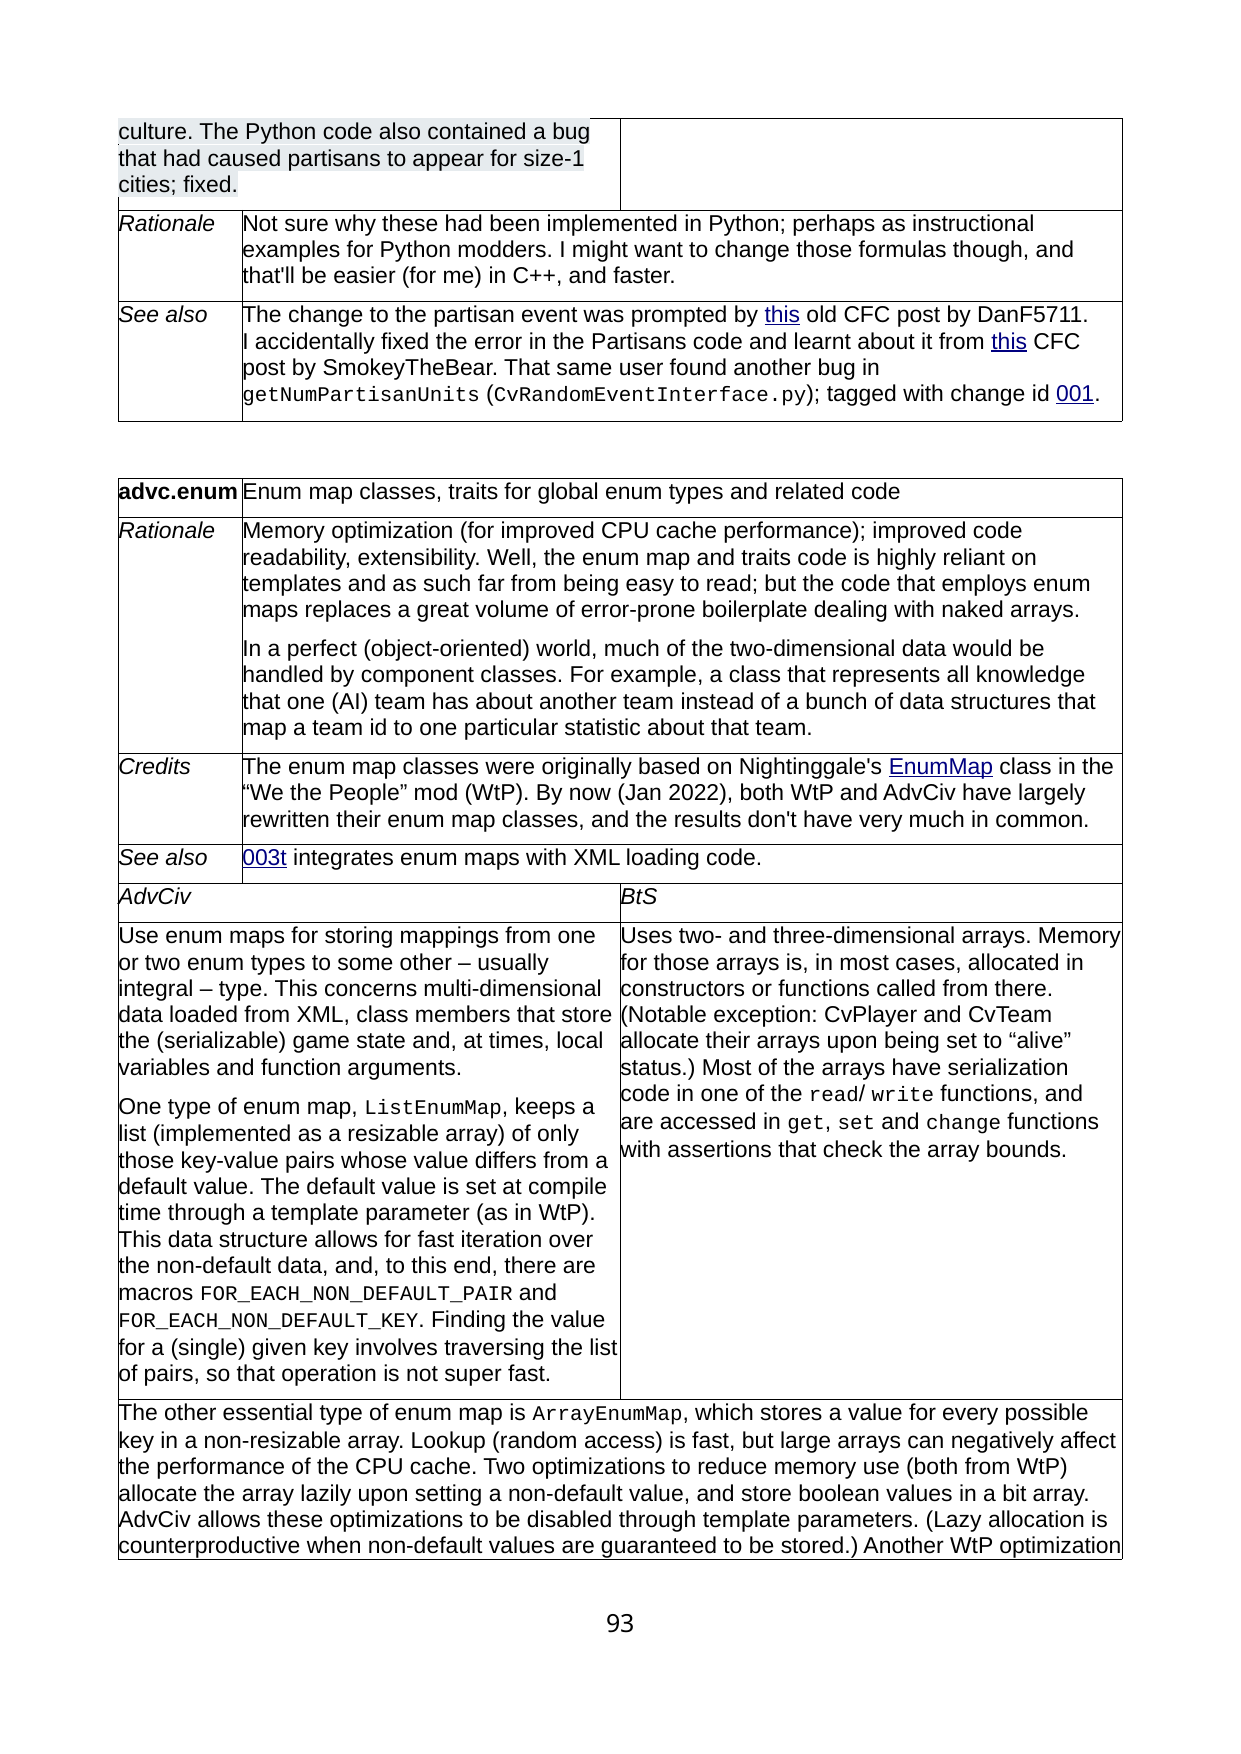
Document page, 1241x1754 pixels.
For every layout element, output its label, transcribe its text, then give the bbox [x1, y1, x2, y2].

table_cell [621, 119, 1122, 210]
table_cell Rationale [119, 211, 242, 301]
table_cell 003t integrates enum maps with XML loading code. [243, 845, 1122, 883]
table_cell Not sure why these had been implemented in Python; perhaps as instructional examples for Python modders. I might want to change those formulas though, and that'll be easier (for me) in C++, and faster. [243, 211, 1122, 301]
table_cell BtS [621, 884, 1122, 922]
table_cell See also [119, 302, 242, 421]
table_cell The enum map classes were originally based on Nightinggale's EnumMap class in the “We the People” mod (WtP). By now (Jan 2022), both WtP and AdvCiv have largely rewritten their enum map classes, and the results don't have very much in common. [243, 754, 1122, 844]
table_cell culture. The Python code also contained a bug that had caused partisans to appear for size-1 cities; fixed. [119, 119, 620, 210]
table_cell See also [119, 845, 242, 883]
table_cell The change to the partisan event was prompted by this old CFC post by DanF5711. I accidentally fixed the error in the Partisans code and learnt about it from this CFC post by SmokeyTheBear. That same user found another bug in getNumPartisanUnits (CvRandomEventInterface.py); tagged with change id 001. [243, 302, 1122, 421]
table_cell Use enum maps for storing mappings from one or two enum types to some other – usually integral – type. This concerns multi-dimensional data loaded from XML, class members that store the (serializable) game state and, at times, local variables and function arguments. One type of enum map, ListEnumMap, keeps a list (implemented as a resizable array) of only those key-value pairs whose value differs from a default value. The default value is set at compile time through a template parameter (as in WtP). This data structure allows for fast iteration over the non-default data, and, to this end, there are macros FOR_EACH_NON_DEFAULT_PAIR and FOR_EACH_NON_DEFAULT_KEY. Finding the value for a (single) given key involves traversing the list of pairs, so that operation is not super fast. [119, 923, 620, 1399]
table_cell The other essential type of enum map is ArrayEnumMap, which stores a value for every possible key in a non-resizable array. Lookup (random access) is fast, but large arrays can negatively affect the performance of the CPU cache. Two optimizations to reduce memory use (both from WtP) allocate the array lazily upon setting a non-default value, and store boolean values in a bit array. AdvCiv allows these optimizations to be disabled through template parameters. (Lazy allocation is counterproductive when non-default values are guaranteed to be stored.) Another WtP optimization [119, 1400, 1122, 1558]
table_cell Memory optimization (for improved CPU cache performance); improved code readability, extensibility. Well, the enum map and traits code is highly reliant on templates and as such far from being easy to read; but the code that employs enum maps replaces a great volume of error-prone boilerplate dealing with naked arrays. In a perfect (object-oriented) world, much of the two-dimensional data would be handled by component classes. For example, a class that represents all knowledge that one (AI) team has about another team instead of a bunch of data structures that map a team id to one particular statistic about that team. [243, 518, 1122, 753]
table_cell AdvCiv [119, 884, 620, 922]
table_cell Uses two- and three-dimensional arrays. Memory for those arrays is, in most cases, allocated in constructors or functions called from there. (Notable exception: CvPlayer and CvTeam allocate their arrays upon being set to “alive” status.) Most of the arrays have serialization code in one of the read/ write functions, and are accessed in get, set and change functions with assertions that check the array bounds. [621, 923, 1122, 1399]
table_cell Credits [119, 754, 242, 844]
table_header advc.enum [119, 479, 242, 517]
table_cell Rationale [119, 518, 242, 753]
table_header Enum map classes, traits for global enum types and related code [243, 479, 1122, 517]
